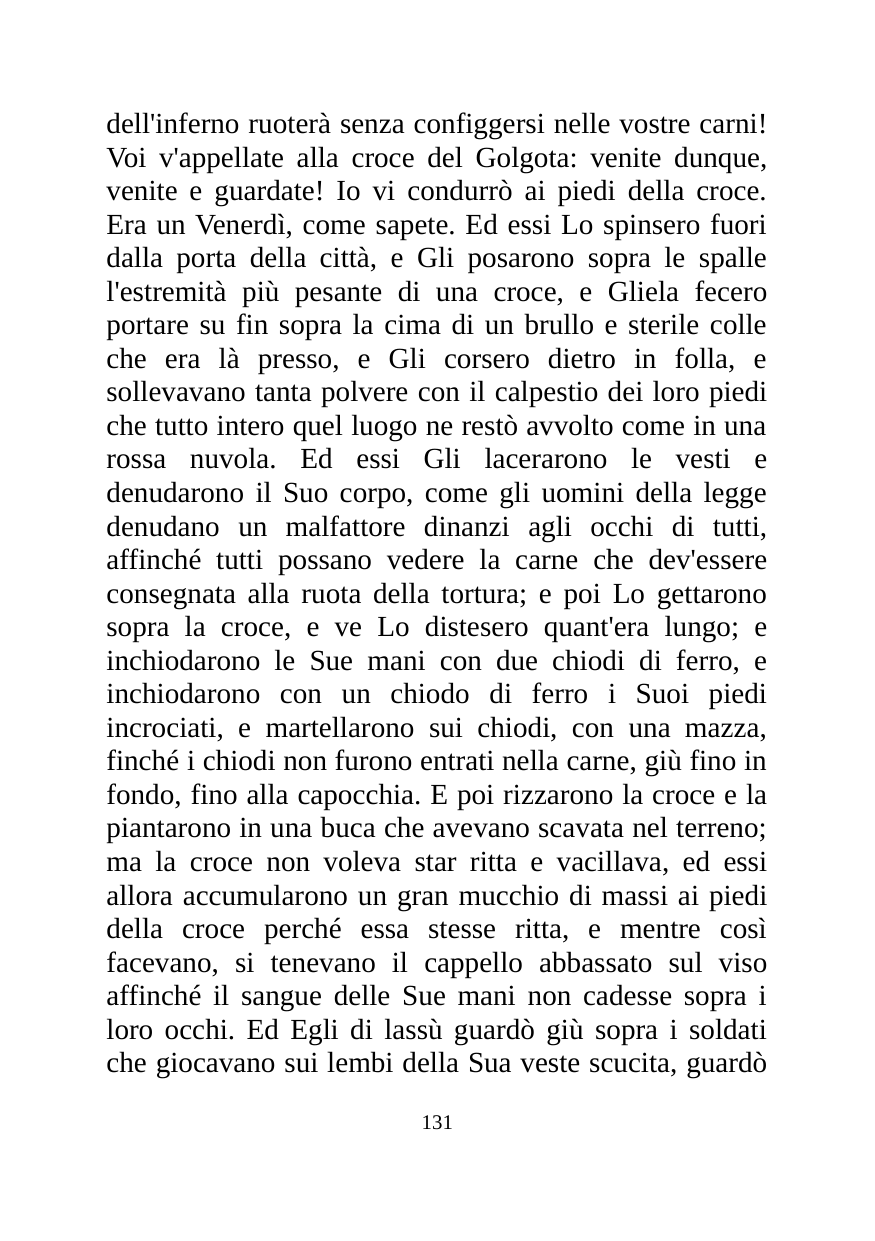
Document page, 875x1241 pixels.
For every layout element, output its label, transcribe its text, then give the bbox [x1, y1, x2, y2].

text dell'inferno ruoterà senza configgersi nelle vostre carni! Voi v'appellate alla croce del Golgota: venite dunque, venite e guardate! Io vi condurrò ai piedi della croce. Era un Venerdì, come sapete. Ed essi Lo spinsero fuori dalla porta della città, e Gli posarono sopra le spalle l'estremità più pesante di una croce, e Gliela fecero portare su fin sopra la cima di un brullo e sterile colle che era là presso, e Gli corsero dietro in folla, e sollevavano tanta polvere con il calpestio dei loro piedi che tutto intero quel luogo ne restò avvolto come in una rossa nuvola. Ed essi Gli lacerarono le vesti e denudarono il Suo corpo, come gli uomini della legge denudano un malfattore dinanzi agli occhi di tutti, affinché tutti possano vedere la carne che dev'essere consegnata alla ruota della tortura; e poi Lo gettarono sopra la croce, e ve Lo distesero quant'era lungo; e inchiodarono le Sue mani con due chiodi di ferro, e inchiodarono con un chiodo di ferro i Suoi piedi incrociati, e martellarono sui chiodi, con una mazza, finché i chiodi non furono entrati nella carne, giù fino in fondo, fino alla capocchia. E poi rizzarono la croce e la piantarono in una buca che avevano scavata nel terreno; ma la croce non voleva star ritta e vacillava, ed essi allora accumularono un gran mucchio di massi ai piedi della croce perché essa stesse ritta, e mentre così facevano, si tenevano il cappello abbassato sul viso affinché il sangue delle Sue mani non cadesse sopra i loro occhi. Ed Egli di lassù guardò giù sopra i soldati che giocavano sui lembi della Sua veste scucita, guardò [106, 106, 768, 1079]
